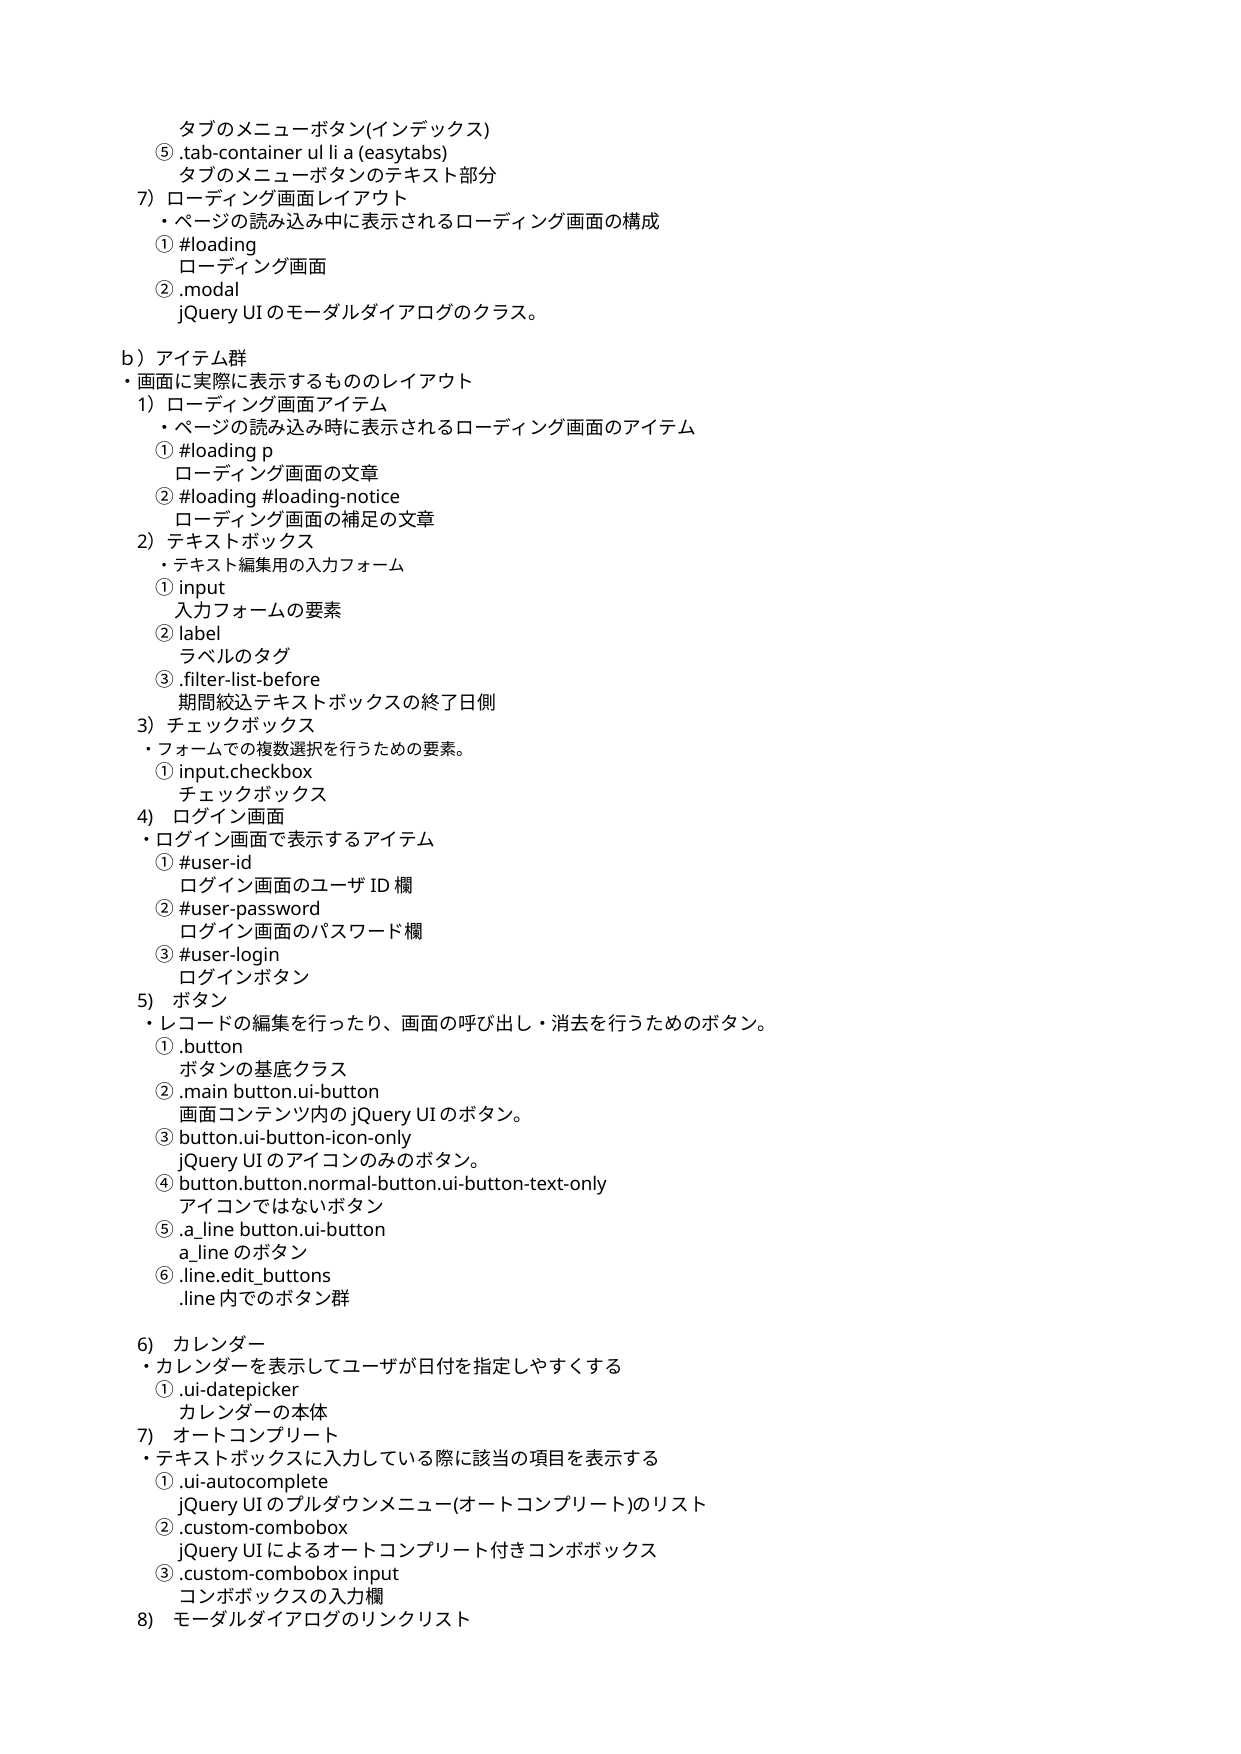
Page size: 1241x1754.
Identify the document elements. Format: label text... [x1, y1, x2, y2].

text ① input [118, 576, 1122, 599]
text ⑤ .a_line button.ui-button [118, 1218, 1122, 1241]
text ③ .custom-combobox input [118, 1562, 1122, 1585]
text jQuery UIによるオートコンプリート付きコンボボックス [118, 1539, 1122, 1562]
text ② #user-password [118, 897, 1122, 920]
text タブのメニューボタン(インデックス) [118, 118, 1122, 141]
text 7) オートコンプリート [118, 1424, 1122, 1447]
text ⑥ .line.edit_buttons [118, 1264, 1122, 1287]
text カレンダーの本体 [118, 1401, 1122, 1424]
text ・ページの読み込み中に表示されるローディング画面の構成 [118, 210, 1122, 233]
text ② .modal [118, 278, 1122, 301]
text ③ .filter-list-before [118, 668, 1122, 691]
text ローディング画面の文章 [118, 462, 1122, 485]
text ① .ui-datepicker [118, 1378, 1122, 1401]
text ② #loading #loading-notice [118, 485, 1122, 508]
text 7）ローディング画面レイアウト [118, 187, 1122, 210]
text ログイン画面のパスワード欄 [118, 920, 1122, 943]
text ログイン画面のユーザID欄 [118, 874, 1122, 897]
text ⑤ .tab-container ul li a (easytabs) [118, 141, 1122, 164]
text ・カレンダーを表示してユーザが日付を指定しやすくする [118, 1356, 1122, 1378]
text アイコンではないボタン [118, 1195, 1122, 1218]
text jQuery UIのアイコンのみのボタン。 [118, 1149, 1122, 1172]
text タブのメニューボタンのテキスト部分 [118, 164, 1122, 187]
text ボタンの基底クラス [118, 1058, 1122, 1081]
text ・画面に実際に表示するもののレイアウト [118, 370, 1122, 393]
text jQuery UIのモーダルダイアログのクラス。 [118, 301, 1122, 324]
text ① .button [118, 1035, 1122, 1058]
text 6) カレンダー [118, 1333, 1122, 1356]
text ・ログイン画面で表示するアイテム [118, 828, 1122, 851]
text コンボボックスの入力欄 [118, 1585, 1122, 1608]
text a_lineのボタン [118, 1241, 1122, 1264]
text ② .custom-combobox [118, 1516, 1122, 1539]
text 期間絞込テキストボックスの終了日側 [118, 691, 1122, 714]
text ① .ui-autocomplete [118, 1470, 1122, 1493]
text ・レコードの編集を行ったり、画面の呼び出し・消去を行うためのボタン。 [140, 1012, 1122, 1035]
text ② .main button.ui-button [118, 1081, 1122, 1103]
text 4) ログイン画面 [118, 806, 1122, 828]
text ・テキストボックスに入力している際に該当の項目を表示する [118, 1447, 1122, 1470]
text ① #loading [118, 233, 1122, 256]
text ③ #user-login [118, 943, 1122, 966]
text 5) ボタン [118, 989, 1122, 1012]
text ・ページの読み込み時に表示されるローディング画面のアイテム [118, 416, 1122, 439]
text 3）チェックボックス [118, 714, 1122, 737]
text 画面コンテンツ内のjQuery UIのボタン。 [118, 1103, 1122, 1126]
text ローディング画面の補足の文章 [118, 508, 1122, 531]
text ① #loading p [118, 439, 1122, 462]
text ④ button.button.normal-button.ui-button-text-only [118, 1172, 1122, 1195]
text 1）ローディング画面アイテム [118, 393, 1122, 416]
text ログインボタン [118, 966, 1122, 989]
text ラベルのタグ [118, 645, 1122, 668]
text ｂ）アイテム群 [118, 347, 1122, 370]
text ・テキスト編集用の入力フォーム [118, 553, 1122, 576]
text ② label [118, 622, 1122, 645]
text ローディング画面 [118, 256, 1122, 278]
text ① input.checkbox [118, 760, 1122, 783]
text チェックボックス [118, 783, 1122, 806]
text ・フォームでの複数選択を行うための要素。 [140, 737, 1122, 760]
text jQuery UIのプルダウンメニュー(オートコンプリート)のリスト [118, 1493, 1122, 1516]
text 2）テキストボックス [118, 531, 1122, 553]
text 入力フォームの要素 [118, 599, 1122, 622]
text 8) モーダルダイアログのリンクリスト [118, 1608, 1122, 1631]
text .line内でのボタン群 [118, 1287, 1122, 1310]
text ① #user-id [118, 851, 1122, 874]
text ③ button.ui-button-icon-only [118, 1126, 1122, 1149]
